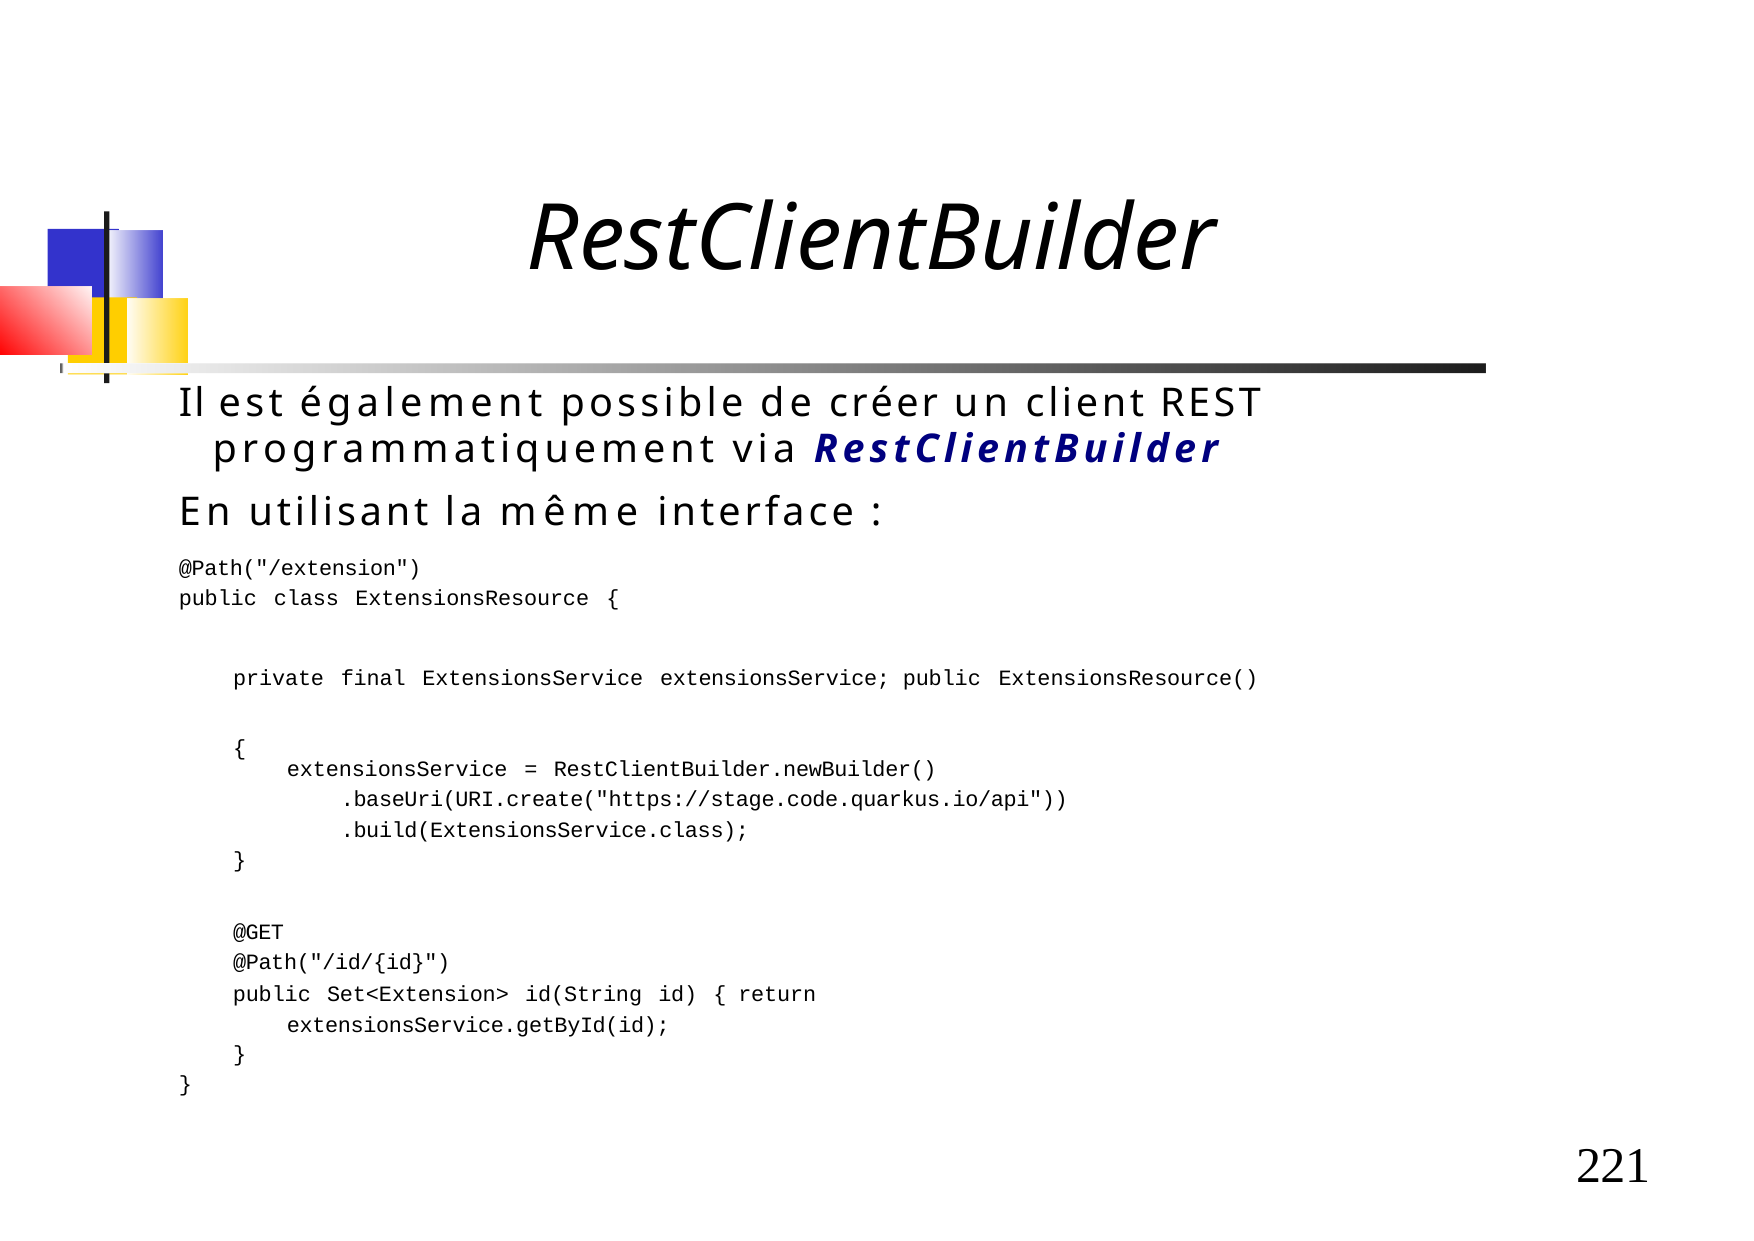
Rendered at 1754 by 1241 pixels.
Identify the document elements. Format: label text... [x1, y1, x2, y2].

picture [0, 285, 92, 355]
text_box Il est également possible de créer un client REST programmatiquement via RestClientBuilder En utilisant la même interface : @Path("/extension") public class ExtensionsResource { private final ExtensionsService extensionsService; public ExtensionsResource() { extensionsService = RestClientBuilder.newBuilder() .baseUri(URI.create("https://stage.code.quarkus.io/api")) .build(ExtensionsService.class); } @GET @Path("/id/{id}") public Set<Extension> id(String id) { return extensionsService.getById(id); } } [176, 373, 1523, 1097]
picture [60, 229, 179, 384]
slide_number 221 [1569, 1135, 1660, 1241]
title RestClientBuilder [179, 183, 1564, 393]
